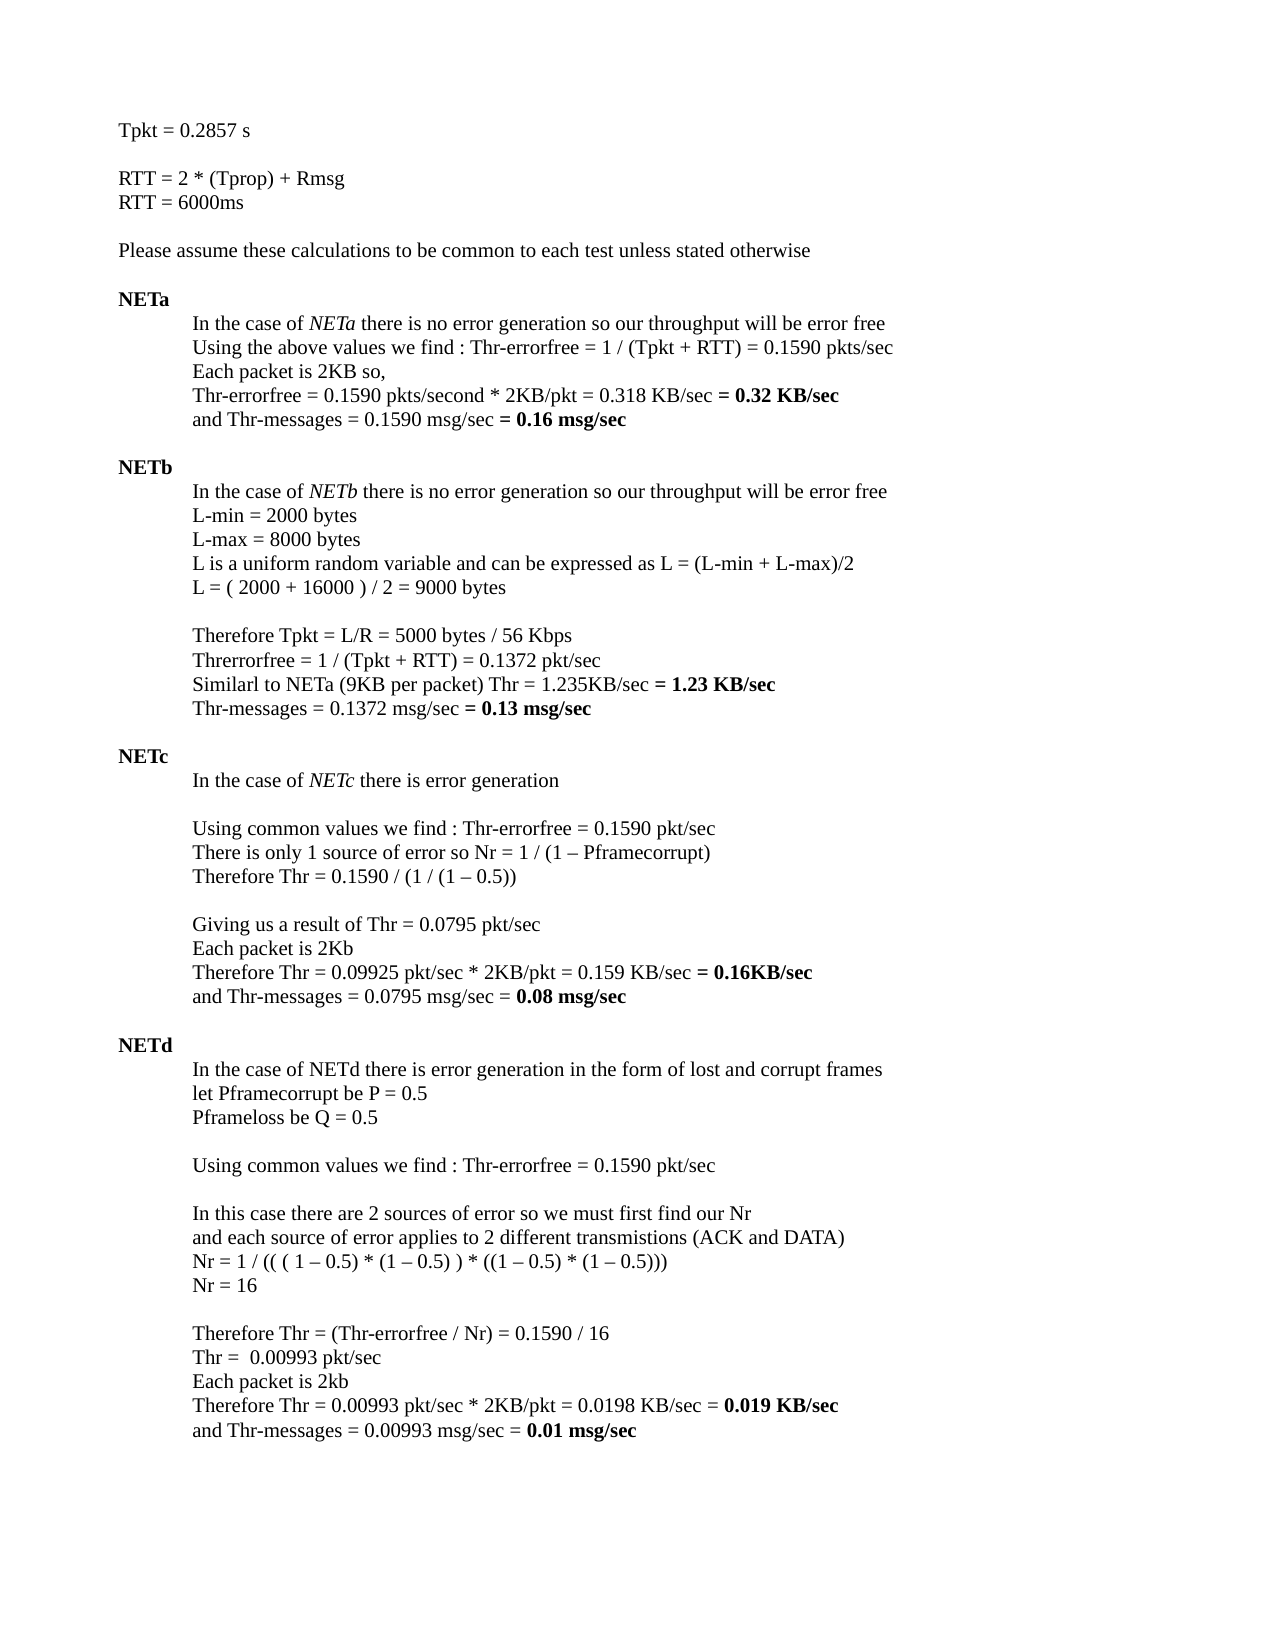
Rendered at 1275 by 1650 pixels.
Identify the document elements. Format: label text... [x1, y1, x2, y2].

text Thr-messages = 0.1372 msg/sec = 0.13 msg/sec [118, 696, 1157, 720]
text Therefore Thr = 0.1590 / (1 / (1 – 0.5)) [118, 864, 1157, 888]
text Using common values we find : Thr-errorfree = 0.1590 pkt/sec [118, 816, 1157, 840]
text NETc [118, 744, 1157, 768]
text In the case of NETc there is error generation [118, 768, 1157, 792]
text In this case there are 2 sources of error so we must first find our Nr [118, 1201, 1157, 1225]
text Giving us a result of Thr = 0.0795 pkt/sec [118, 912, 1157, 936]
text Therefore Thr = (Thr-errorfree / Nr) = 0.1590 / 16 [118, 1321, 1157, 1345]
text NETd [118, 1032, 1157, 1057]
text and Thr-messages = 0.1590 msg/sec = 0.16 msg/sec [118, 407, 1157, 431]
text Thr = 0.00993 pkt/sec [118, 1345, 1157, 1369]
text L = ( 2000 + 16000 ) / 2 = 9000 bytes [118, 575, 1157, 599]
text Each packet is 2KB so, [118, 359, 1157, 383]
text and Thr-messages = 0.00993 msg/sec = 0.01 msg/sec [118, 1417, 1157, 1442]
text Similarl to NETa (9KB per packet) Thr = 1.235KB/sec = 1.23 KB/sec [118, 672, 1157, 696]
text NETa [118, 287, 1157, 311]
text Therefore Tpkt = L/R = 5000 bytes / 56 Kbps [118, 623, 1157, 647]
text Nr = 16 [118, 1273, 1157, 1297]
text In the case of NETa there is no error generation so our throughput will be error free [118, 311, 1157, 335]
text There is only 1 source of error so Nr = 1 / (1 – Pframecorrupt) [118, 840, 1157, 864]
text Each packet is 2Kb [118, 936, 1157, 960]
text and Thr-messages = 0.0795 msg/sec = 0.08 msg/sec [118, 984, 1157, 1008]
text Therefore Thr = 0.00993 pkt/sec * 2KB/pkt = 0.0198 KB/sec = 0.019 KB/sec [118, 1393, 1157, 1417]
text Please assume these calculations to be common to each test unless stated otherwise [118, 238, 1157, 262]
text Pframeloss be Q = 0.5 [118, 1105, 1157, 1129]
text and each source of error applies to 2 different transmistions (ACK and DATA) [118, 1225, 1157, 1249]
text Tpkt = 0.2857 s [118, 118, 1157, 142]
text L is a uniform random variable and can be expressed as L = (L-min + L-max)/2 [118, 551, 1157, 575]
text Nr = 1 / (( ( 1 – 0.5) * (1 – 0.5) ) * ((1 – 0.5) * (1 – 0.5))) [118, 1249, 1157, 1273]
text In the case of NETd there is error generation in the form of lost and corrupt frames [118, 1057, 1157, 1081]
text RTT = 6000ms [118, 190, 1157, 214]
text Using common values we find : Thr-errorfree = 0.1590 pkt/sec [118, 1153, 1157, 1177]
text Using the above values we find : Thr-errorfree = 1 / (Tpkt + RTT) = 0.1590 pkts/sec [118, 335, 1157, 359]
text L-max = 8000 bytes [118, 527, 1157, 551]
text Thr-errorfree = 0.1590 pkts/second * 2KB/pkt = 0.318 KB/sec = 0.32 KB/sec [118, 383, 1157, 407]
text L-min = 2000 bytes [118, 503, 1157, 527]
text let Pframecorrupt be P = 0.5 [118, 1081, 1157, 1105]
text Threrrorfree = 1 / (Tpkt + RTT) = 0.1372 pkt/sec [118, 647, 1157, 672]
text Therefore Thr = 0.09925 pkt/sec * 2KB/pkt = 0.159 KB/sec = 0.16KB/sec [118, 960, 1157, 984]
text RTT = 2 * (Tprop) + Rmsg [118, 166, 1157, 190]
text NETb [118, 455, 1157, 479]
text In the case of NETb there is no error generation so our throughput will be error free [118, 479, 1157, 503]
text Each packet is 2kb [118, 1369, 1157, 1393]
